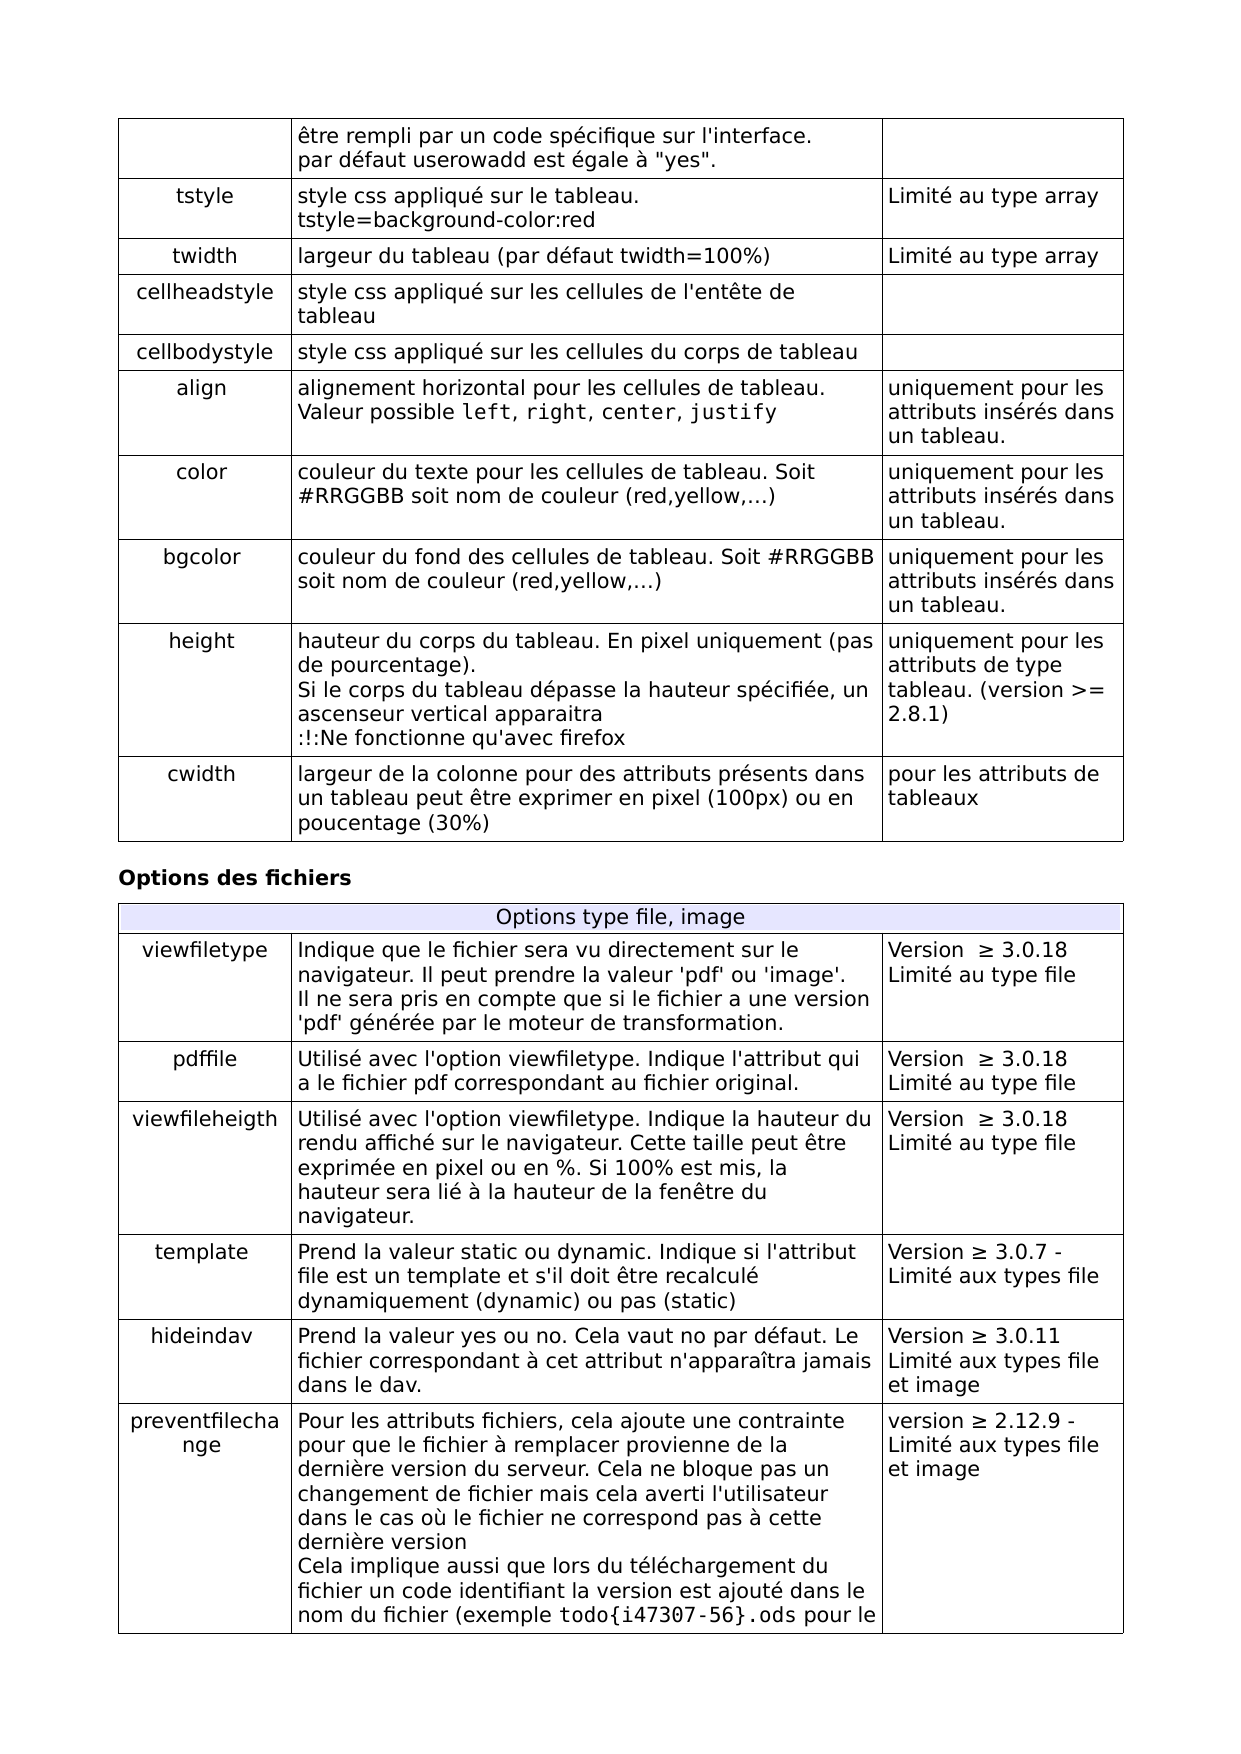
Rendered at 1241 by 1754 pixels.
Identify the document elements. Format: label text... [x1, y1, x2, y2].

table_cell cellbodystyle [119, 335, 291, 370]
table_cell style css appliqué sur les cellules de l'entête de tableau [292, 275, 882, 334]
table_cell uniquement pour les attributs insérés dans un tableau. [883, 540, 1123, 623]
table_cell viewfiletype [119, 934, 291, 1041]
table_cell cellheadstyle [119, 275, 291, 334]
table_cell version ≥ 2.12.9 - Limité aux types file et image [883, 1404, 1123, 1633]
table_cell twidth [119, 239, 291, 274]
subtitle Options des fichiers [118, 866, 1122, 890]
table_cell hauteur du corps du tableau. En pixel uniquement (pas de pourcentage). Si le corps du tableau dépasse la hauteur spécifiée, un ascenseur vertical apparaitra :!:Ne fonctionne qu'avec firefox [292, 624, 882, 756]
table_cell Limité au type array [883, 179, 1123, 238]
table_cell preventfilechange [119, 1404, 291, 1633]
table_cell Prend la valeur yes ou no. Cela vaut no par défaut. Le fichier correspondant à cet attribut n'apparaîtra jamais dans le dav. [292, 1320, 882, 1403]
table_cell style css appliqué sur le tableau. tstyle=background-color:red [292, 179, 882, 238]
table_cell uniquement pour les attributs insérés dans un tableau. [883, 371, 1123, 454]
table_cell template [119, 1235, 291, 1319]
table_cell viewfileheigth [119, 1102, 291, 1234]
table_cell couleur du fond des cellules de tableau. Soit #RRGGBB soit nom de couleur (red,yellow,…) [292, 540, 882, 623]
table_cell Indique que le fichier sera vu directement sur le navigateur. Il peut prendre la valeur 'pdf' ou 'image'. Il ne sera pris en compte que si le fichier a une version 'pdf' générée par le moteur de transformation. [292, 934, 882, 1041]
table_cell hideindav [119, 1320, 291, 1403]
table_cell Prend la valeur static ou dynamic. Indique si l'attribut file est un template et s'il doit être recalculé dynamiquement (dynamic) ou pas (static) [292, 1235, 882, 1319]
table_cell Utilisé avec l'option viewfiletype. Indique l'attribut qui a le fichier pdf correspondant au fichier original. [292, 1042, 882, 1101]
table_cell [883, 119, 1123, 178]
table_cell tstyle [119, 179, 291, 238]
table_cell être rempli par un code spécifique sur l'interface. par défaut userowadd est égale à "yes". [292, 119, 882, 178]
table_cell couleur du texte pour les cellules de tableau. Soit #RRGGBB soit nom de couleur (red,yellow,…) [292, 456, 882, 539]
table_cell Version ≥ 3.0.18 Limité au type file [883, 934, 1123, 1041]
table_cell largeur de la colonne pour des attributs présents dans un tableau peut être exprimer en pixel (100px) ou en poucentage (30%) [292, 757, 882, 841]
table_cell align [119, 371, 291, 454]
table_cell Utilisé avec l'option viewfiletype. Indique la hauteur du rendu affiché sur le navigateur. Cette taille peut être exprimée en pixel ou en %. Si 100% est mis, la hauteur sera lié à la hauteur de la fenêtre du navigateur. [292, 1102, 882, 1234]
table_cell Limité au type array [883, 239, 1123, 274]
table_cell uniquement pour les attributs de type tableau. (version >= 2.8.1) [883, 624, 1123, 756]
table_cell alignement horizontal pour les cellules de tableau. Valeur possible left, right, center, justify [292, 371, 882, 454]
table_cell [119, 119, 291, 178]
table_cell pour les attributs de tableaux [883, 757, 1123, 841]
table_cell Version ≥ 3.0.7 - Limité aux types file [883, 1235, 1123, 1319]
table_cell pdffile [119, 1042, 291, 1101]
table_cell Version ≥ 3.0.18 Limité au type file [883, 1102, 1123, 1234]
table_cell style css appliqué sur les cellules du corps de tableau [292, 335, 882, 370]
table_cell cwidth [119, 757, 291, 841]
table_cell color [119, 456, 291, 539]
table_cell Pour les attributs fichiers, cela ajoute une contrainte pour que le fichier à remplacer provienne de la dernière version du serveur. Cela ne bloque pas un changement de fichier mais cela averti l'utilisateur dans le cas où le fichier ne correspond pas à cette dernière version Cela implique aussi que lors du téléchargement du fichier un code identifiant la version est ajouté dans le nom du fichier (exemple todo{i47307-56}.ods pour le [292, 1404, 882, 1633]
table_cell bgcolor [119, 540, 291, 623]
table_cell height [119, 624, 291, 756]
table_cell uniquement pour les attributs insérés dans un tableau. [883, 456, 1123, 539]
table_cell largeur du tableau (par défaut twidth=100%) [292, 239, 882, 274]
table_cell [883, 275, 1123, 334]
table_cell Version ≥ 3.0.18 Limité au type file [883, 1042, 1123, 1101]
table_cell Version ≥ 3.0.11 Limité aux types file et image [883, 1320, 1123, 1403]
table_header Options type file, image [119, 904, 1123, 933]
table_cell [883, 335, 1123, 370]
